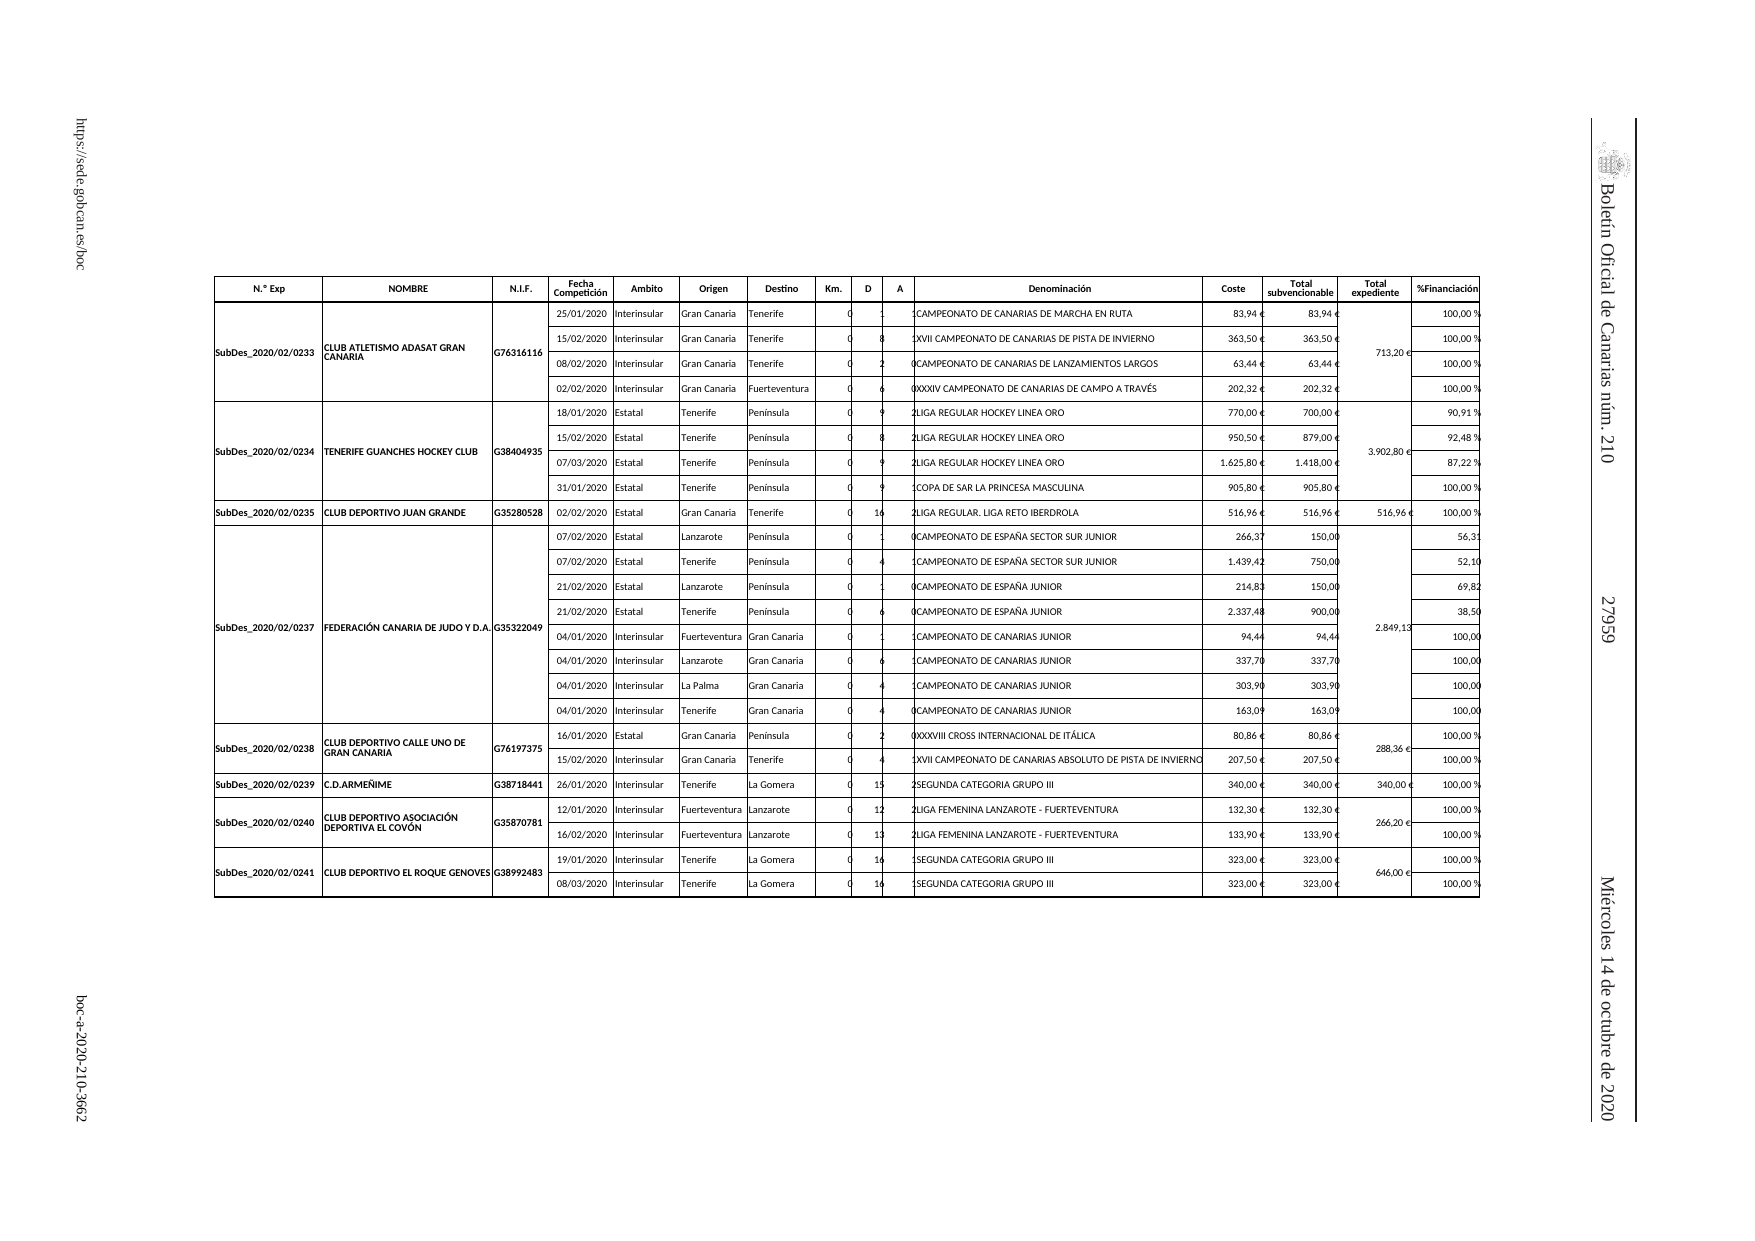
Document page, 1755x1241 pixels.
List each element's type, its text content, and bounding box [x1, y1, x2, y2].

table_cell 750,00 [1263, 550, 1337, 574]
table_cell La Gomera [748, 848, 815, 872]
text https://sede.gobcan.es/boc [73, 118, 90, 273]
table_cell Tenerife [748, 501, 815, 524]
table_header Total subvencionable [1263, 277, 1337, 301]
table_cell 0 [883, 724, 914, 748]
table_cell 266,20 € [1338, 798, 1411, 847]
table_cell Gran Canaria [680, 327, 747, 351]
table_cell 0 [816, 625, 851, 648]
table_cell SubDes_2020/02/0241 [215, 848, 322, 896]
table_cell 516,96 € [1203, 501, 1262, 524]
table_header Coste [1203, 277, 1262, 301]
table_cell SEGUNDA CATEGORIA GRUPO III [915, 873, 1202, 896]
table_cell 100,00 [1412, 674, 1479, 698]
table_cell 0 [816, 600, 851, 624]
table_cell 1 [852, 625, 882, 648]
table_cell 8 [852, 426, 882, 450]
table_cell 3.902,80 € [1338, 402, 1411, 500]
table_cell 0 [816, 823, 851, 847]
table_cell Península [748, 600, 815, 624]
table_cell 0 [883, 600, 914, 624]
table_cell 713,20 € [1338, 303, 1411, 401]
table_cell 2 [852, 724, 882, 748]
table_cell 19/01/2020 [549, 848, 613, 872]
table_cell 4 [852, 699, 882, 723]
table_cell CLUB DEPORTIVO EL ROQUE GENOVES [323, 848, 492, 896]
table_cell Interinsular [614, 327, 679, 351]
table_cell Península [748, 550, 815, 574]
table_cell Interinsular [614, 699, 679, 723]
table_cell G76197375 [493, 724, 548, 772]
table_cell 0 [816, 749, 851, 772]
table_cell 63,44 € [1263, 352, 1337, 376]
table_cell CLUB DEPORTIVO JUAN GRANDE [323, 501, 492, 524]
table_header Destino [748, 277, 815, 301]
table_cell 163,09 [1263, 699, 1337, 723]
table_cell 16 [852, 848, 882, 872]
table_cell 100,00 % [1412, 377, 1479, 401]
table_cell Gran Canaria [680, 303, 747, 326]
table_cell CAMPEONATO DE CANARIAS DE LANZAMIENTOS LARGOS [915, 352, 1202, 376]
table_cell 21/02/2020 [549, 600, 613, 624]
table_cell 700,00 € [1263, 402, 1337, 425]
table_cell CAMPEONATO DE CANARIAS JUNIOR [915, 625, 1202, 648]
table_cell 6 [852, 600, 882, 624]
table_header Km. [816, 277, 851, 301]
table_cell 337,70 [1263, 650, 1337, 673]
table_cell 0 [883, 352, 914, 376]
table_header %Financiación [1412, 277, 1479, 301]
table_cell 15/02/2020 [549, 327, 613, 351]
table_cell 288,36 € [1338, 724, 1411, 772]
table_cell 0 [816, 352, 851, 376]
table_cell G35280528 [493, 501, 548, 524]
table_cell 26/01/2020 [549, 774, 613, 797]
table_cell 100,00 [1412, 699, 1479, 723]
table_cell 100,00 % [1412, 848, 1479, 872]
table_cell 1 [883, 550, 914, 574]
table_cell CAMPEONATO DE CANARIAS JUNIOR [915, 674, 1202, 698]
table_cell 8 [852, 327, 882, 351]
table_cell 340,00 € [1203, 774, 1262, 797]
table_cell Gran Canaria [748, 674, 815, 698]
table_cell SubDes_2020/02/0234 [215, 402, 322, 500]
table_cell 15 [852, 774, 882, 797]
table_cell Península [748, 426, 815, 450]
table_cell 0 [816, 451, 851, 475]
table_cell 25/01/2020 [549, 303, 613, 326]
table_cell 1 [883, 873, 914, 896]
table_cell 08/03/2020 [549, 873, 613, 896]
table_cell 02/02/2020 [549, 501, 613, 524]
table_cell 16 [852, 873, 882, 896]
table_cell 100,00 % [1412, 352, 1479, 376]
table_cell CAMPEONATO DE ESPAÑA JUNIOR [915, 575, 1202, 599]
table_header NOMBRE [323, 277, 492, 301]
table_cell 1 [852, 526, 882, 549]
table_cell La Palma [680, 674, 747, 698]
table_cell 2 [852, 352, 882, 376]
table_cell 9 [852, 402, 882, 425]
table_cell 94,44 [1203, 625, 1262, 648]
table_cell SEGUNDA CATEGORIA GRUPO III [915, 848, 1202, 872]
table_cell Península [748, 526, 815, 549]
table_cell 69,82 [1412, 575, 1479, 599]
table_cell 16 [852, 501, 882, 524]
table_cell Gran Canaria [748, 625, 815, 648]
table_cell 13 [852, 823, 882, 847]
table_cell 80,86 € [1203, 724, 1262, 748]
table_cell 150,00 [1263, 526, 1337, 549]
table_cell Gran Canaria [680, 501, 747, 524]
table_cell 12/01/2020 [549, 798, 613, 822]
table_cell Estatal [614, 451, 679, 475]
table_cell XVII CAMPEONATO DE CANARIAS DE PISTA DE INVIERNO [915, 327, 1202, 351]
table_cell 0 [816, 774, 851, 797]
table_cell 1 [883, 674, 914, 698]
table_cell 363,50 € [1263, 327, 1337, 351]
table_cell 15/02/2020 [549, 749, 613, 772]
table_cell Estatal [614, 526, 679, 549]
table_cell 100,00 % [1412, 501, 1479, 524]
table_cell Estatal [614, 724, 679, 748]
table_cell Interinsular [614, 823, 679, 847]
table_cell Lanzarote [680, 650, 747, 673]
table_cell Interinsular [614, 774, 679, 797]
table_cell Estatal [614, 426, 679, 450]
table_cell CAMPEONATO DE ESPAÑA SECTOR SUR JUNIOR [915, 526, 1202, 549]
table_cell CAMPEONATO DE ESPAÑA SECTOR SUR JUNIOR [915, 550, 1202, 574]
table_cell Fuerteventura [680, 625, 747, 648]
table_cell 100,00 % [1412, 476, 1479, 500]
table_cell 516,96 € [1263, 501, 1337, 524]
table_cell Tenerife [680, 699, 747, 723]
table_cell 12 [852, 798, 882, 822]
table_cell 16/01/2020 [549, 724, 613, 748]
table_cell 150,00 [1263, 575, 1337, 599]
table_header N.I.F. [493, 277, 548, 301]
table_cell Interinsular [614, 848, 679, 872]
table_cell Gran Canaria [680, 724, 747, 748]
table_cell 07/03/2020 [549, 451, 613, 475]
table_cell COPA DE SAR LA PRINCESA MASCULINA [915, 476, 1202, 500]
table_cell Península [748, 724, 815, 748]
table_cell 04/01/2020 [549, 650, 613, 673]
table_cell 0 [816, 550, 851, 574]
table_cell 56,31 [1412, 526, 1479, 549]
table_cell CAMPEONATO DE ESPAÑA JUNIOR [915, 600, 1202, 624]
table_cell 90,91 % [1412, 402, 1479, 425]
table_cell 02/02/2020 [549, 377, 613, 401]
table_cell G38404935 [493, 402, 548, 500]
table_cell 9 [852, 451, 882, 475]
table_cell 2 [883, 774, 914, 797]
table_cell 0 [816, 501, 851, 524]
table_cell Estatal [614, 550, 679, 574]
table_cell 83,94 € [1263, 303, 1337, 326]
table_cell 1 [883, 327, 914, 351]
table_cell Tenerife [680, 848, 747, 872]
table_cell CAMPEONATO DE CANARIAS JUNIOR [915, 650, 1202, 673]
table_cell Gran Canaria [748, 699, 815, 723]
table_cell Estatal [614, 402, 679, 425]
table_cell 0 [883, 699, 914, 723]
table_cell LIGA REGULAR. LIGA RETO IBERDROLA [915, 501, 1202, 524]
table_cell Tenerife [680, 451, 747, 475]
table_cell 2 [883, 823, 914, 847]
table_header D [852, 277, 882, 301]
table_cell CAMPEONATO DE CANARIAS JUNIOR [915, 699, 1202, 723]
table_cell G35870781 [493, 798, 548, 847]
table_cell 1.439,42 [1203, 550, 1262, 574]
table_cell 905,80 € [1263, 476, 1337, 500]
table_cell 303,90 [1203, 674, 1262, 698]
table_cell LIGA REGULAR HOCKEY LINEA ORO [915, 402, 1202, 425]
table_cell 04/01/2020 [549, 699, 613, 723]
table_cell Interinsular [614, 873, 679, 896]
table_cell 0 [883, 575, 914, 599]
table_cell Fuerteventura [680, 823, 747, 847]
table_header Ambito [614, 277, 679, 301]
table_cell Interinsular [614, 377, 679, 401]
table_cell 0 [816, 426, 851, 450]
text boc-a-2020-210-3662 [74, 995, 91, 1124]
table_cell 1 [883, 650, 914, 673]
table_cell 07/02/2020 [549, 550, 613, 574]
table_cell 1 [883, 749, 914, 772]
table_cell CLUB ATLETISMO ADASAT GRAN CANARIA [323, 303, 492, 401]
table_cell Interinsular [614, 625, 679, 648]
table_cell 2.337,48 [1203, 600, 1262, 624]
table_cell 2 [883, 426, 914, 450]
table_header A [883, 277, 914, 301]
table_cell Tenerife [680, 476, 747, 500]
table_cell 303,90 [1263, 674, 1337, 698]
table_cell Península [748, 402, 815, 425]
table_cell Estatal [614, 575, 679, 599]
table_cell TENERIFE GUANCHES HOCKEY CLUB [323, 402, 492, 500]
table_cell 100,00 % [1412, 303, 1479, 326]
table_cell 207,50 € [1263, 749, 1337, 772]
table_cell 9 [852, 476, 882, 500]
table_cell 92,48 % [1412, 426, 1479, 450]
table_cell Tenerife [748, 303, 815, 326]
table_cell 04/01/2020 [549, 625, 613, 648]
table_cell Tenerife [680, 774, 747, 797]
table_cell Estatal [614, 600, 679, 624]
table_cell 0 [816, 674, 851, 698]
table_cell Tenerife [748, 327, 815, 351]
table_cell 4 [852, 674, 882, 698]
table_cell 950,50 € [1203, 426, 1262, 450]
table_cell Estatal [614, 476, 679, 500]
table_cell 1.418,00 € [1263, 451, 1337, 475]
table_cell 0 [816, 327, 851, 351]
table_cell Tenerife [748, 749, 815, 772]
table_cell 133,90 € [1203, 823, 1262, 847]
table_cell 83,94 € [1203, 303, 1262, 326]
table_cell 100,00 % [1412, 873, 1479, 896]
text 27959 [1598, 597, 1618, 646]
table_cell 0 [816, 402, 851, 425]
table_cell 100,00 % [1412, 327, 1479, 351]
table_cell 100,00 % [1412, 798, 1479, 822]
table_cell 4 [852, 749, 882, 772]
table_cell 202,32 € [1263, 377, 1337, 401]
table_cell 63,44 € [1203, 352, 1262, 376]
table_cell 0 [816, 699, 851, 723]
table_cell 0 [816, 873, 851, 896]
table_header Denominación [915, 277, 1202, 301]
table_cell 08/02/2020 [549, 352, 613, 376]
table_cell Fuerteventura [748, 377, 815, 401]
table_cell 100,00 % [1412, 774, 1479, 797]
table_cell Lanzarote [748, 798, 815, 822]
table_cell 1 [852, 303, 882, 326]
table_cell 16/02/2020 [549, 823, 613, 847]
table_cell 2 [883, 798, 914, 822]
table_cell SubDes_2020/02/0235 [215, 501, 322, 524]
table_cell C.D.ARMEÑIME [323, 774, 492, 797]
table_cell Tenerife [680, 550, 747, 574]
table_cell 900,00 [1263, 600, 1337, 624]
table_cell Gran Canaria [680, 377, 747, 401]
table_cell 0 [816, 526, 851, 549]
table_cell 214,83 [1203, 575, 1262, 599]
table_cell 770,00 € [1203, 402, 1262, 425]
table_cell 0 [816, 798, 851, 822]
table_cell 323,00 € [1263, 848, 1337, 872]
table_cell La Gomera [748, 873, 815, 896]
table_cell LIGA REGULAR HOCKEY LINEA ORO [915, 451, 1202, 475]
table_cell Gran Canaria [680, 749, 747, 772]
table_cell 100,00 % [1412, 823, 1479, 847]
table_cell LIGA FEMENINA LANZAROTE ‐ FUERTEVENTURA [915, 823, 1202, 847]
table_cell Península [748, 451, 815, 475]
table_cell G38718441 [493, 774, 548, 797]
table_cell Tenerife [680, 873, 747, 896]
table_cell 0 [883, 377, 914, 401]
table_cell SubDes_2020/02/0239 [215, 774, 322, 797]
table_cell 04/01/2020 [549, 674, 613, 698]
table_cell Interinsular [614, 749, 679, 772]
table_cell Gran Canaria [680, 352, 747, 376]
table_cell La Gomera [748, 774, 815, 797]
text Boletín Oficial de Canarias núm. 210 [1598, 183, 1618, 464]
table_cell SubDes_2020/02/0233 [215, 303, 322, 401]
table_cell Interinsular [614, 650, 679, 673]
table_header N.º Exp [215, 277, 322, 301]
table_cell 0 [816, 724, 851, 748]
table_cell LIGA FEMENINA LANZAROTE ‐ FUERTEVENTURA [915, 798, 1202, 822]
table_cell 340,00 € [1338, 774, 1411, 797]
table_cell 0 [816, 476, 851, 500]
table_cell 80,86 € [1263, 724, 1337, 748]
table_cell 1 [852, 575, 882, 599]
table_cell 132,30 € [1203, 798, 1262, 822]
table_cell 100,00 % [1412, 724, 1479, 748]
table_cell 87,22 % [1412, 451, 1479, 475]
table_cell 4 [852, 550, 882, 574]
table_cell 31/01/2020 [549, 476, 613, 500]
table_cell 100,00 [1412, 650, 1479, 673]
table_cell 132,30 € [1263, 798, 1337, 822]
table_cell Interinsular [614, 352, 679, 376]
table_cell 18/01/2020 [549, 402, 613, 425]
table_cell Lanzarote [680, 526, 747, 549]
table_cell 1 [883, 848, 914, 872]
table_cell XVII CAMPEONATO DE CANARIAS ABSOLUTO DE PISTA DE INVIERNO [915, 749, 1202, 772]
table_cell CLUB DEPORTIVO ASOCIACIÓN DEPORTIVA EL COVÓN [323, 798, 492, 847]
table_cell 6 [852, 377, 882, 401]
table_cell 0 [883, 526, 914, 549]
table_cell 1 [883, 625, 914, 648]
table_cell Gran Canaria [748, 650, 815, 673]
table_cell 21/02/2020 [549, 575, 613, 599]
table_cell 905,80 € [1203, 476, 1262, 500]
table_cell Península [748, 476, 815, 500]
table_cell Lanzarote [748, 823, 815, 847]
table_cell 340,00 € [1263, 774, 1337, 797]
table_cell G35322049 [493, 526, 548, 723]
table_cell Estatal [614, 501, 679, 524]
table_cell 2.849,13 [1338, 526, 1411, 723]
table_cell CAMPEONATO DE CANARIAS DE MARCHA EN RUTA [915, 303, 1202, 326]
table_cell FEDERACIÓN CANARIA DE JUDO Y D.A. [323, 526, 492, 723]
table_cell 163,09 [1203, 699, 1262, 723]
table_cell 133,90 € [1263, 823, 1337, 847]
table_cell SEGUNDA CATEGORIA GRUPO III [915, 774, 1202, 797]
table_cell 337,70 [1203, 650, 1262, 673]
table_cell Península [748, 575, 815, 599]
table_cell Interinsular [614, 303, 679, 326]
table_cell 323,00 € [1203, 848, 1262, 872]
table_cell 100,00 % [1412, 749, 1479, 772]
table_header Total expediente [1338, 277, 1411, 301]
table_cell 646,00 € [1338, 848, 1411, 896]
table_cell G38992483 [493, 848, 548, 896]
table_cell 1 [883, 303, 914, 326]
table_cell 94,44 [1263, 625, 1337, 648]
table_cell 6 [852, 650, 882, 673]
table_cell 52,10 [1412, 550, 1479, 574]
table_cell 323,00 € [1203, 873, 1262, 896]
table_cell 15/02/2020 [549, 426, 613, 450]
table_cell Interinsular [614, 674, 679, 698]
table_cell G76316116 [493, 303, 548, 401]
table_cell XXXIV CAMPEONATO DE CANARIAS DE CAMPO A TRAVÉS [915, 377, 1202, 401]
table_cell 363,50 € [1203, 327, 1262, 351]
table_cell 207,50 € [1203, 749, 1262, 772]
table_cell 0 [816, 303, 851, 326]
text Miércoles 14 de octubre de 2020 [1598, 876, 1618, 1124]
table_cell 1 [883, 476, 914, 500]
table_cell SubDes_2020/02/0238 [215, 724, 322, 772]
table_cell 0 [816, 650, 851, 673]
table_cell Tenerife [748, 352, 815, 376]
table_cell 0 [816, 848, 851, 872]
table_cell Tenerife [680, 402, 747, 425]
table_cell 07/02/2020 [549, 526, 613, 549]
table_cell 879,00 € [1263, 426, 1337, 450]
table_cell 0 [816, 575, 851, 599]
table_cell 0 [816, 377, 851, 401]
table_cell 100,00 [1412, 625, 1479, 648]
table_cell 516,96 € [1338, 501, 1411, 524]
table_header Origen [680, 277, 747, 301]
table_cell 2 [883, 402, 914, 425]
table_cell XXXVIII CROSS INTERNACIONAL DE ITÁLICA [915, 724, 1202, 748]
table_cell Tenerife [680, 600, 747, 624]
table_header Fecha Competición [549, 277, 613, 301]
table_cell 1.625,80 € [1203, 451, 1262, 475]
table_cell Tenerife [680, 426, 747, 450]
table_cell SubDes_2020/02/0240 [215, 798, 322, 847]
table_cell 2 [883, 501, 914, 524]
table_cell SubDes_2020/02/0237 [215, 526, 322, 723]
table_cell LIGA REGULAR HOCKEY LINEA ORO [915, 426, 1202, 450]
table_cell 323,00 € [1263, 873, 1337, 896]
table_cell Fuerteventura [680, 798, 747, 822]
table_cell Interinsular [614, 798, 679, 822]
table_cell 202,32 € [1203, 377, 1262, 401]
table_cell CLUB DEPORTIVO CALLE UNO DE GRAN CANARIA [323, 724, 492, 772]
table_cell 2 [883, 451, 914, 475]
table_cell Lanzarote [680, 575, 747, 599]
table_cell 38,50 [1412, 600, 1479, 624]
table_cell 266,37 [1203, 526, 1262, 549]
